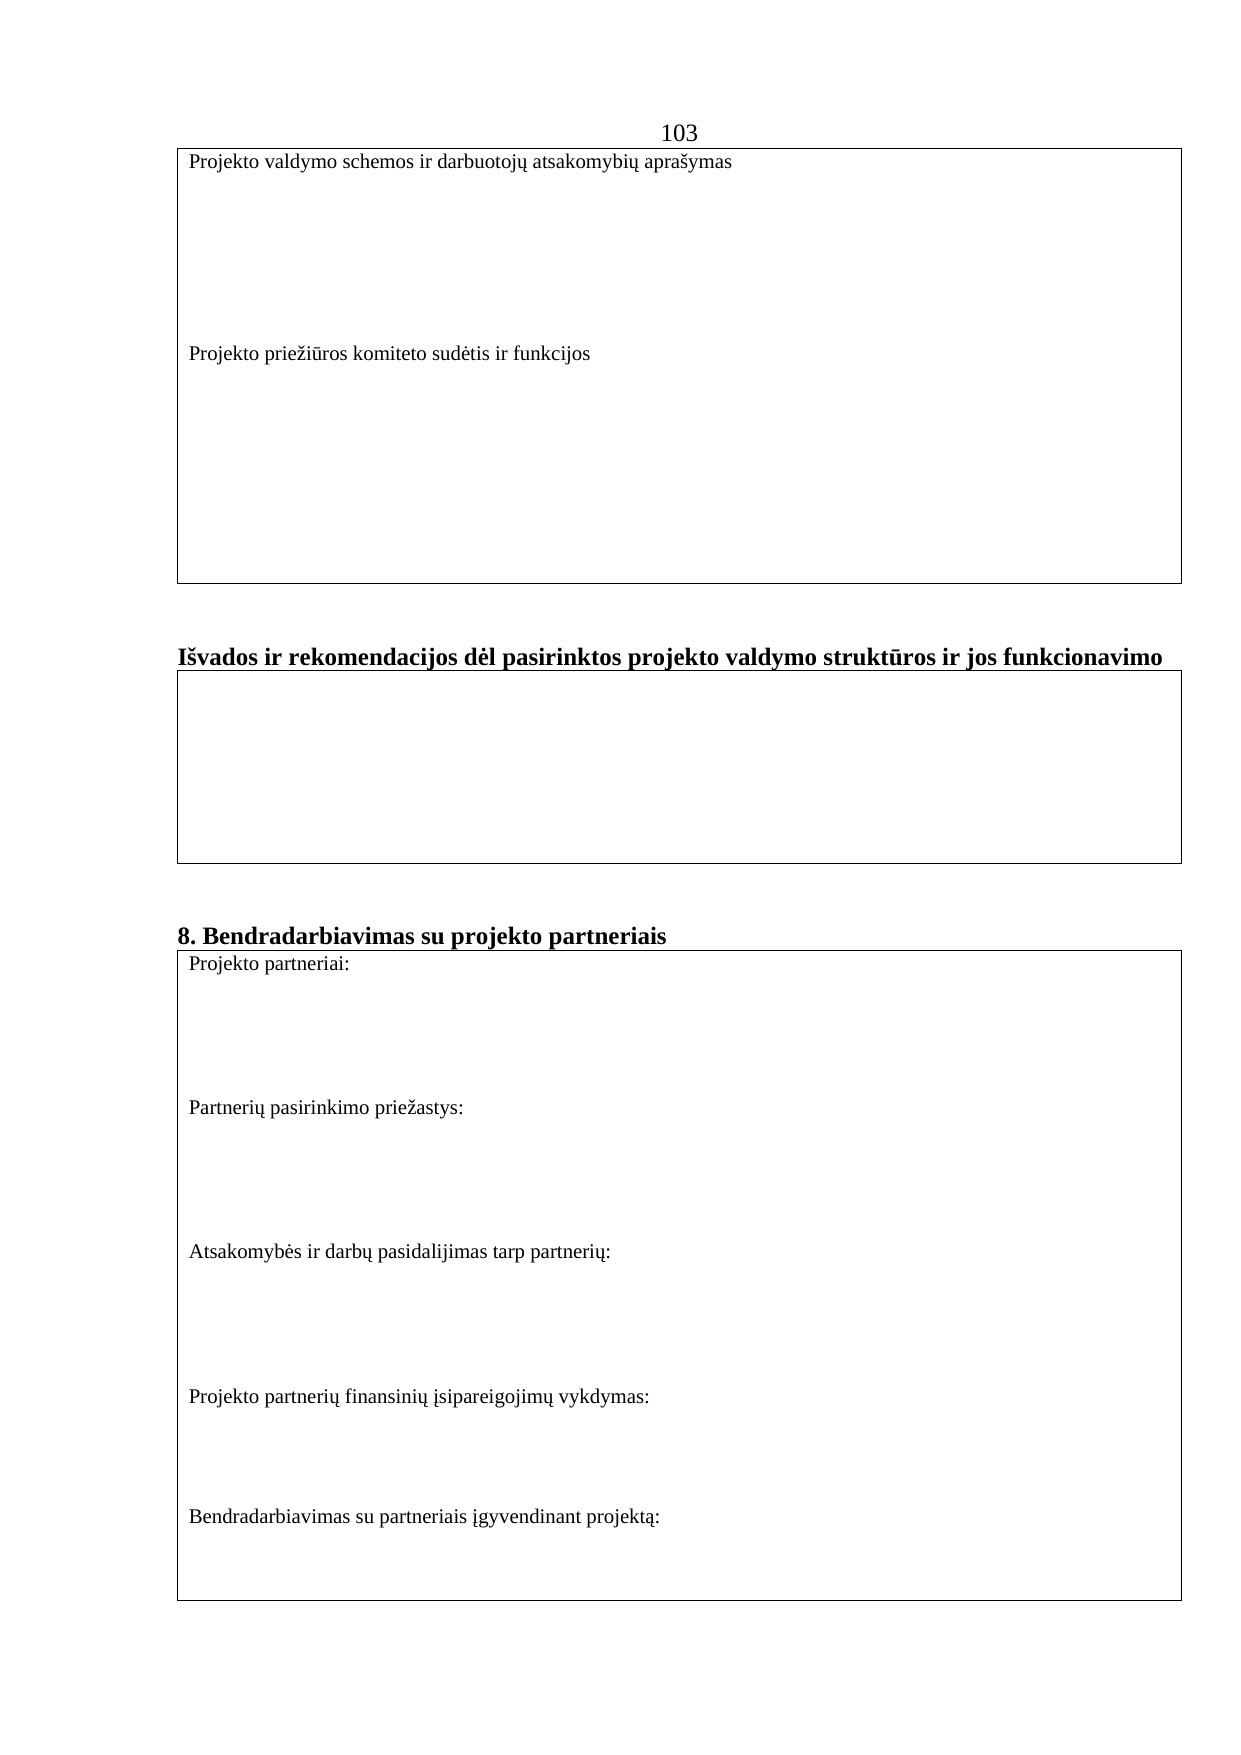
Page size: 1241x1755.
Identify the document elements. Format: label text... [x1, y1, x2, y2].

table_header [178, 671, 1181, 862]
table_header Projekto partneriai: Partnerių pasirinkimo priežastys: Atsakomybės ir darbų pasidalijimas tarp partnerių: Projekto partnerių finansinių įsipareigojimų vykdymas: Bendradarbiavimas su partneriais įgyvendinant projektą: [178, 951, 1181, 1600]
table_header Projekto valdymo schemos ir darbuotojų atsakomybių aprašymas Projekto priežiūros komiteto sudėtis ir funkcijos [178, 149, 1181, 583]
text Išvados ir rekomendacijos dėl pasirinktos projekto valdymo struktūros ir jos funkcionavimo [177, 642, 1181, 670]
text 8. Bendradarbiavimas su projekto partneriais [177, 921, 1181, 950]
